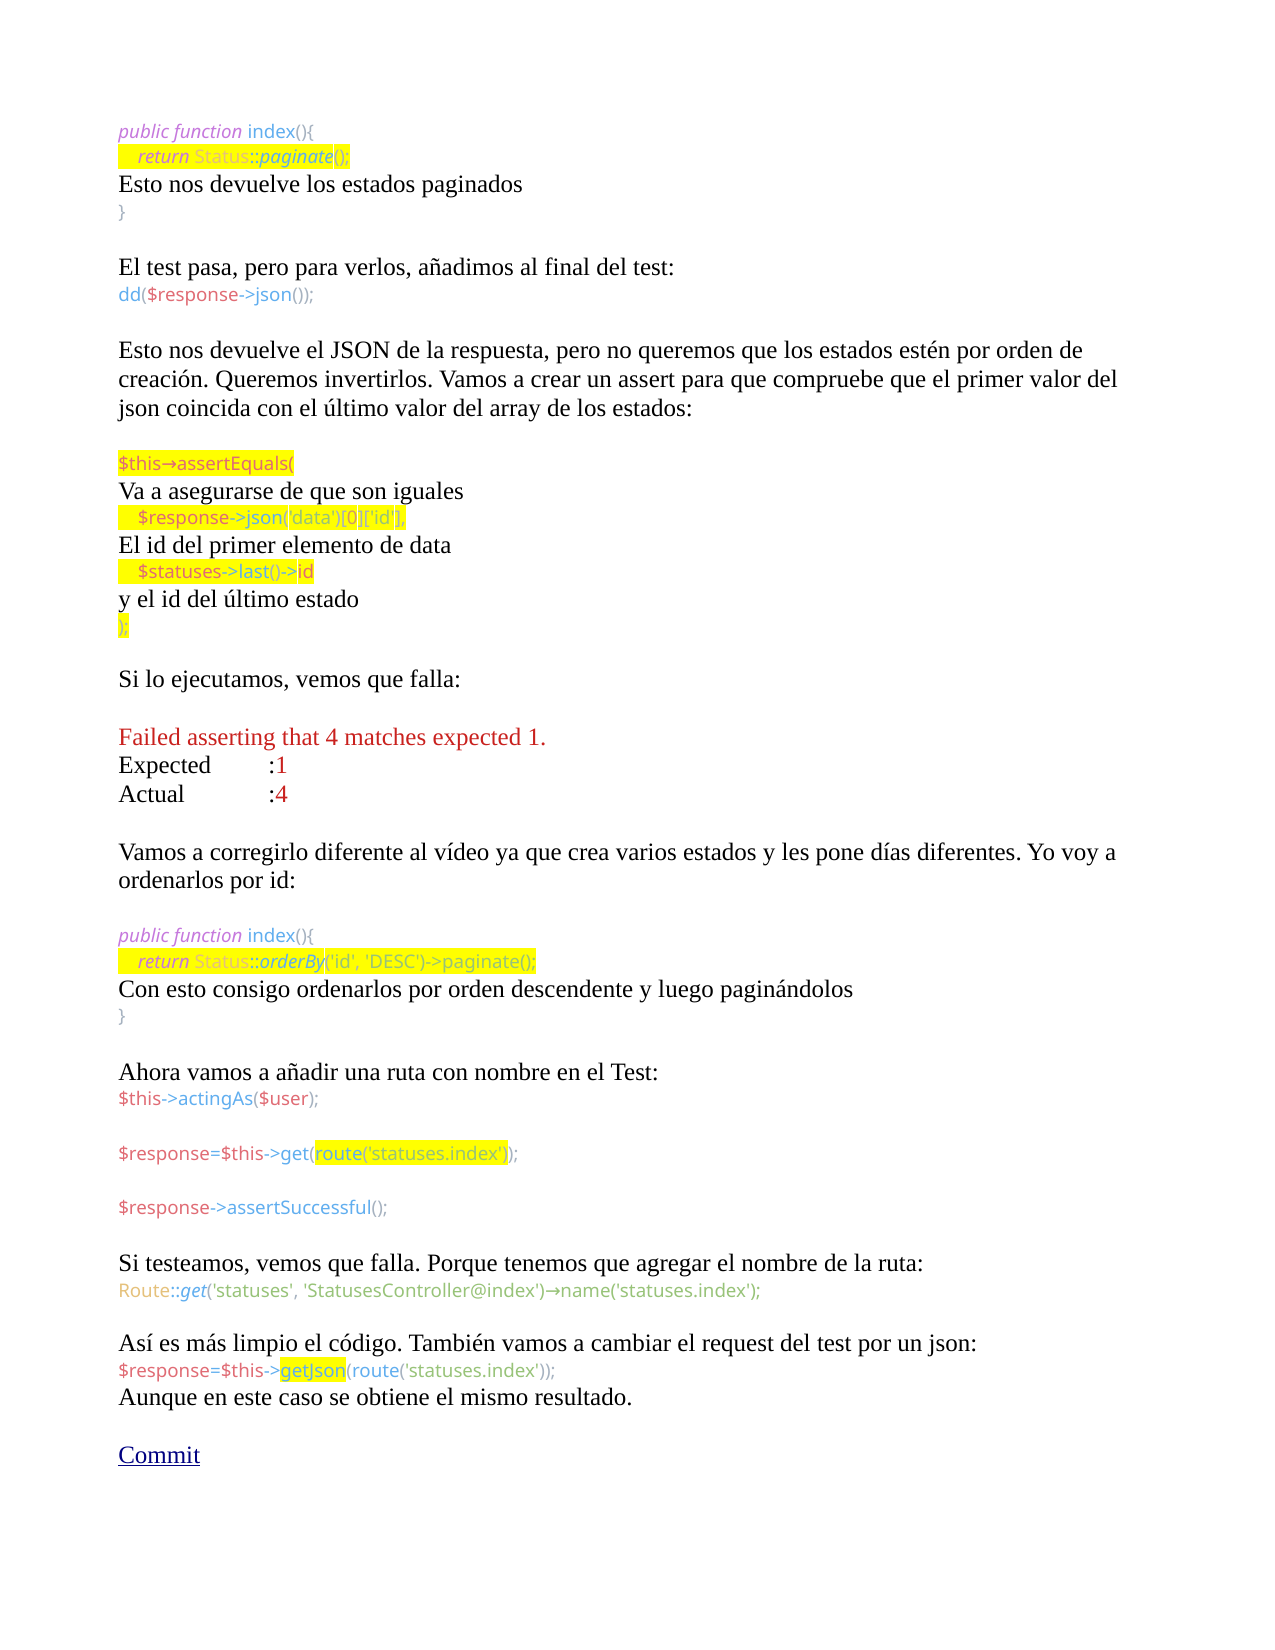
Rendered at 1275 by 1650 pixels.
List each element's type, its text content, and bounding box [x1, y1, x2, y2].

text $this→assertEquals( Va a asegurarse de que son iguales [118, 421, 1157, 504]
text public function index(){ return Status::orderBy('id', 'DESC')->paginate(); [118, 923, 1157, 974]
text El test pasa, pero para verlos, añadimos al final del test: dd($response->json()); [118, 252, 1157, 306]
text Esto nos devuelve los estados paginados } [118, 169, 1157, 223]
text $this->actingAs($user); $response=$this->get(route('statuses.index')); $response->assertSuccessful(); [118, 1086, 1157, 1248]
text $statuses->last()->id y el id del último estado [118, 559, 1157, 613]
text Vamos a corregirlo diferente al vídeo ya que crea varios estados y les pone días diferentes. Yo voy a ordenarlos por id: [118, 837, 1157, 894]
text Commit [118, 1440, 1157, 1469]
text Route::get('statuses', 'StatusesController@index')→name('statuses.index'); [118, 1277, 1157, 1303]
text Aunque en este caso se obtiene el mismo resultado. [118, 1382, 1157, 1411]
text ); [118, 613, 1157, 638]
text Actual :4 [118, 779, 1157, 808]
text $response=$this->getJson(route('statuses.index')); [118, 1357, 1157, 1382]
text $response->json('data')[0]['id'], El id del primer elemento de data [118, 504, 1157, 559]
text Con esto consigo ordenarlos por orden descendente y luego paginándolos } [118, 974, 1157, 1028]
text public function index(){ return Status::paginate(); [118, 118, 1157, 169]
text Failed asserting that 4 matches expected 1. [118, 722, 1157, 750]
text Si lo ejecutamos, vemos que falla: [118, 664, 1157, 693]
text Si testeamos, vemos que falla. Porque tenemos que agregar el nombre de la ruta: [118, 1248, 1157, 1277]
text Expected :1 [118, 750, 1157, 779]
text Esto nos devuelve el JSON de la respuesta, pero no queremos que los estados estén por orden de creación. Queremos invertirlos. Vamos a crear un assert para que compruebe que el primer valor del json coincida con el último valor del array de los estados: [118, 335, 1157, 421]
text Así es más limpio el código. También vamos a cambiar el request del test por un json: [118, 1328, 1157, 1357]
text Ahora vamos a añadir una ruta con nombre en el Test: [118, 1057, 1157, 1086]
